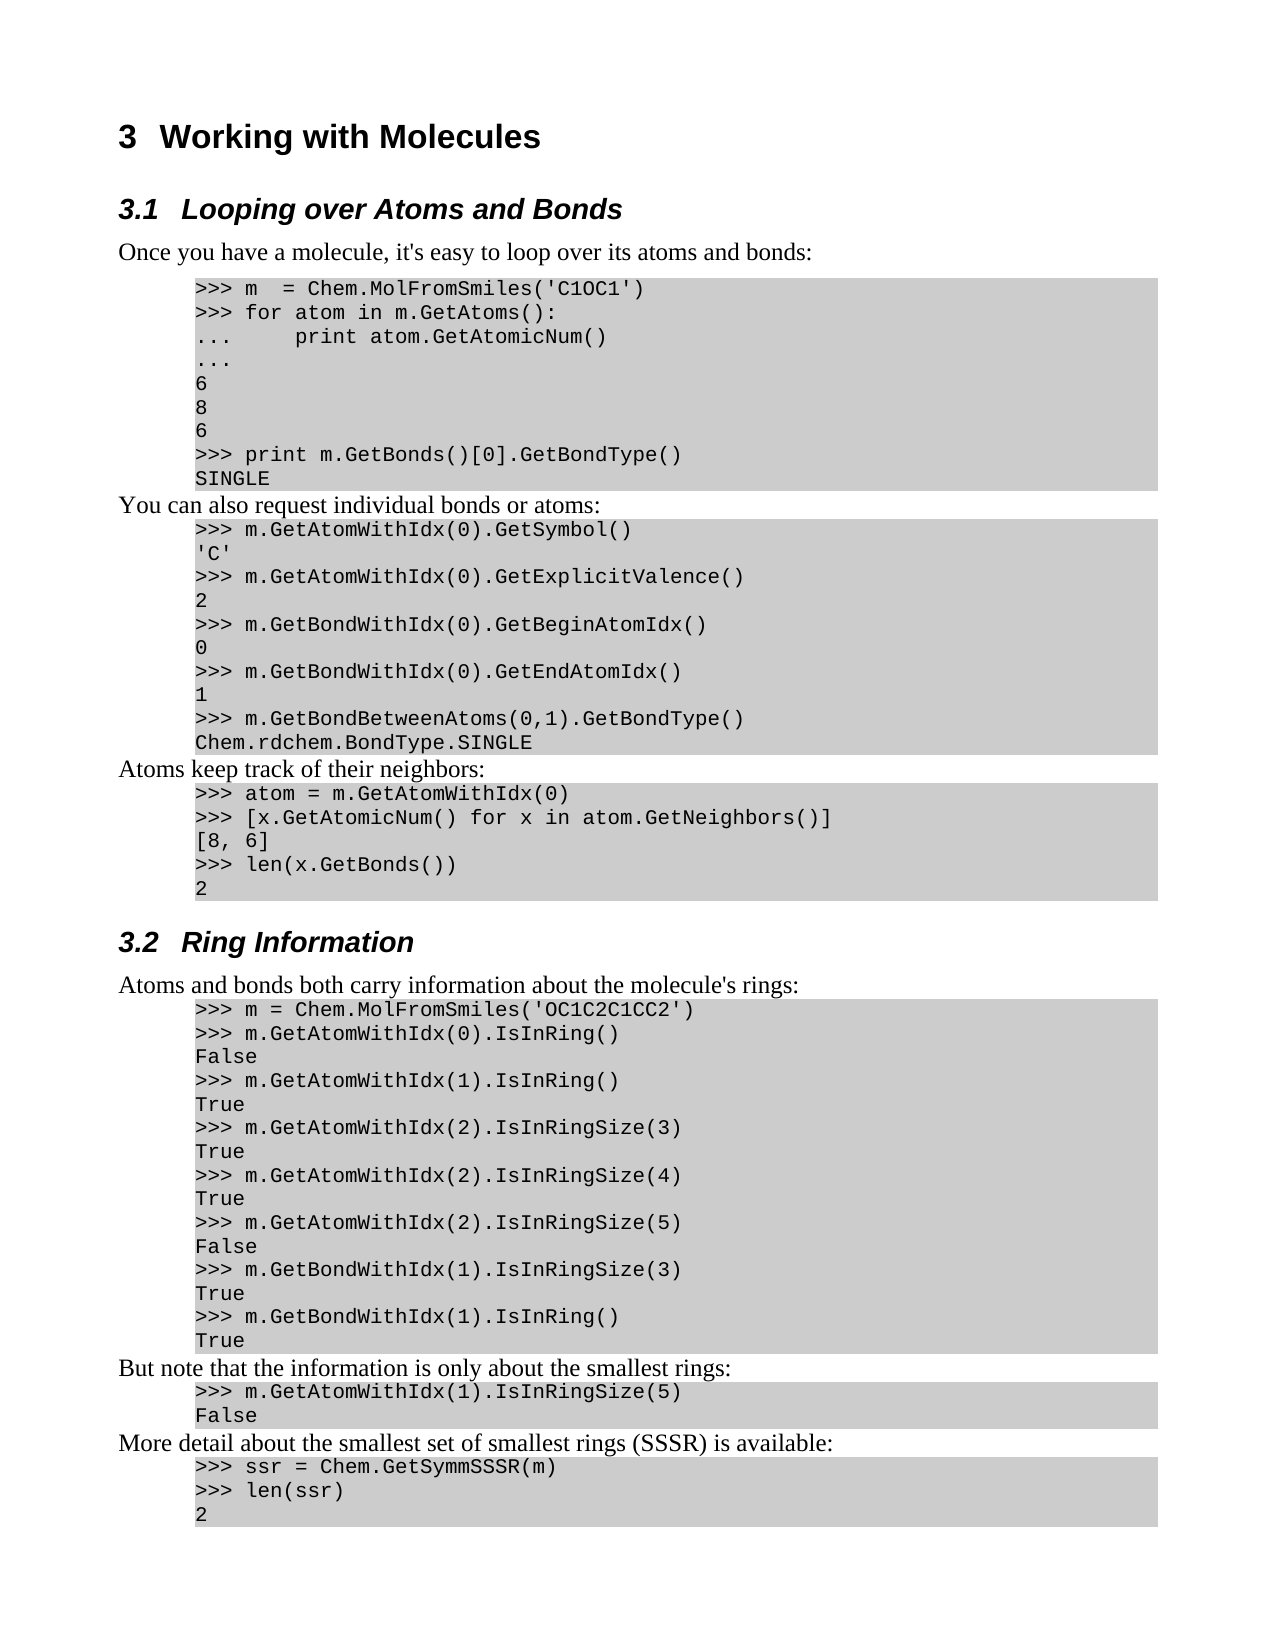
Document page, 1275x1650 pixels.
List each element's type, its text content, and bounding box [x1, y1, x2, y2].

text >>> print m.GetBonds()[0].GetBondType() [195, 444, 1158, 468]
text 6 [195, 373, 1158, 397]
text False [195, 1405, 1158, 1429]
text >>> m.GetAtomWithIdx(1).IsInRingSize(5) [195, 1382, 1158, 1405]
text >>> for atom in m.GetAtoms(): [195, 302, 1158, 326]
text >>> m.GetAtomWithIdx(2).IsInRingSize(5) [195, 1212, 1158, 1236]
text >>> m.GetAtomWithIdx(2).IsInRingSize(4) [195, 1165, 1158, 1188]
text >>> m.GetAtomWithIdx(1).IsInRing() [195, 1070, 1158, 1094]
text >>> m.GetBondWithIdx(1).IsInRing() [195, 1307, 1158, 1330]
text True [195, 1094, 1158, 1117]
subtitle Ring Information [118, 926, 1157, 959]
text ... [195, 349, 1158, 373]
text 2 [195, 1504, 1158, 1527]
text You can also request individual bonds or atoms: [118, 491, 1157, 519]
subtitle Working with Molecules [118, 118, 1157, 156]
text Chem.rdchem.BondType.SINGLE [195, 732, 1158, 755]
text Atoms and bonds both carry information about the molecule's rings: [118, 971, 1157, 999]
text >>> [x.GetAtomicNum() for x in atom.GetNeighbors()] [195, 807, 1158, 830]
text True [195, 1188, 1158, 1212]
text [8, 6] [195, 830, 1158, 854]
text False [195, 1236, 1158, 1259]
text >>> m.GetBondBetweenAtoms(0,1).GetBondType() [195, 708, 1158, 732]
text But note that the information is only about the smallest rings: [118, 1354, 1157, 1382]
text 2 [195, 878, 1158, 901]
text >>> m.GetAtomWithIdx(0).GetExplicitValence() [195, 566, 1158, 590]
text >>> m.GetAtomWithIdx(0).GetSymbol() [195, 519, 1158, 543]
text >>> m = Chem.MolFromSmiles('C1OC1') [195, 278, 1158, 302]
text ... print atom.GetAtomicNum() [195, 326, 1158, 349]
subtitle Looping over Atoms and Bonds [118, 193, 1157, 226]
text >>> len(x.GetBonds()) [195, 854, 1158, 878]
text True [195, 1283, 1158, 1307]
text Atoms keep track of their neighbors: [118, 755, 1157, 783]
text SINGLE [195, 468, 1158, 491]
text >>> len(ssr) [195, 1480, 1158, 1504]
text 1 [195, 684, 1158, 708]
text Once you have a molecule, it's easy to loop over its atoms and bonds: [118, 238, 1157, 266]
text False [195, 1046, 1158, 1070]
text True [195, 1141, 1158, 1165]
text True [195, 1330, 1158, 1354]
text >>> ssr = Chem.GetSymmSSSR(m) [195, 1457, 1158, 1480]
text 'C' [195, 543, 1158, 566]
text 0 [195, 637, 1158, 661]
text 2 [195, 590, 1158, 613]
text >>> m.GetAtomWithIdx(0).IsInRing() [195, 1023, 1158, 1046]
text >>> m.GetBondWithIdx(1).IsInRingSize(3) [195, 1259, 1158, 1283]
text >>> m.GetBondWithIdx(0).GetEndAtomIdx() [195, 661, 1158, 684]
text More detail about the smallest set of smallest rings (SSSR) is available: [118, 1429, 1157, 1457]
text >>> m = Chem.MolFromSmiles('OC1C2C1CC2') [195, 999, 1158, 1023]
text 8 [195, 397, 1158, 420]
text >>> atom = m.GetAtomWithIdx(0) [195, 783, 1158, 807]
text 6 [195, 420, 1158, 444]
text >>> m.GetBondWithIdx(0).GetBeginAtomIdx() [195, 613, 1158, 637]
text >>> m.GetAtomWithIdx(2).IsInRingSize(3) [195, 1117, 1158, 1141]
